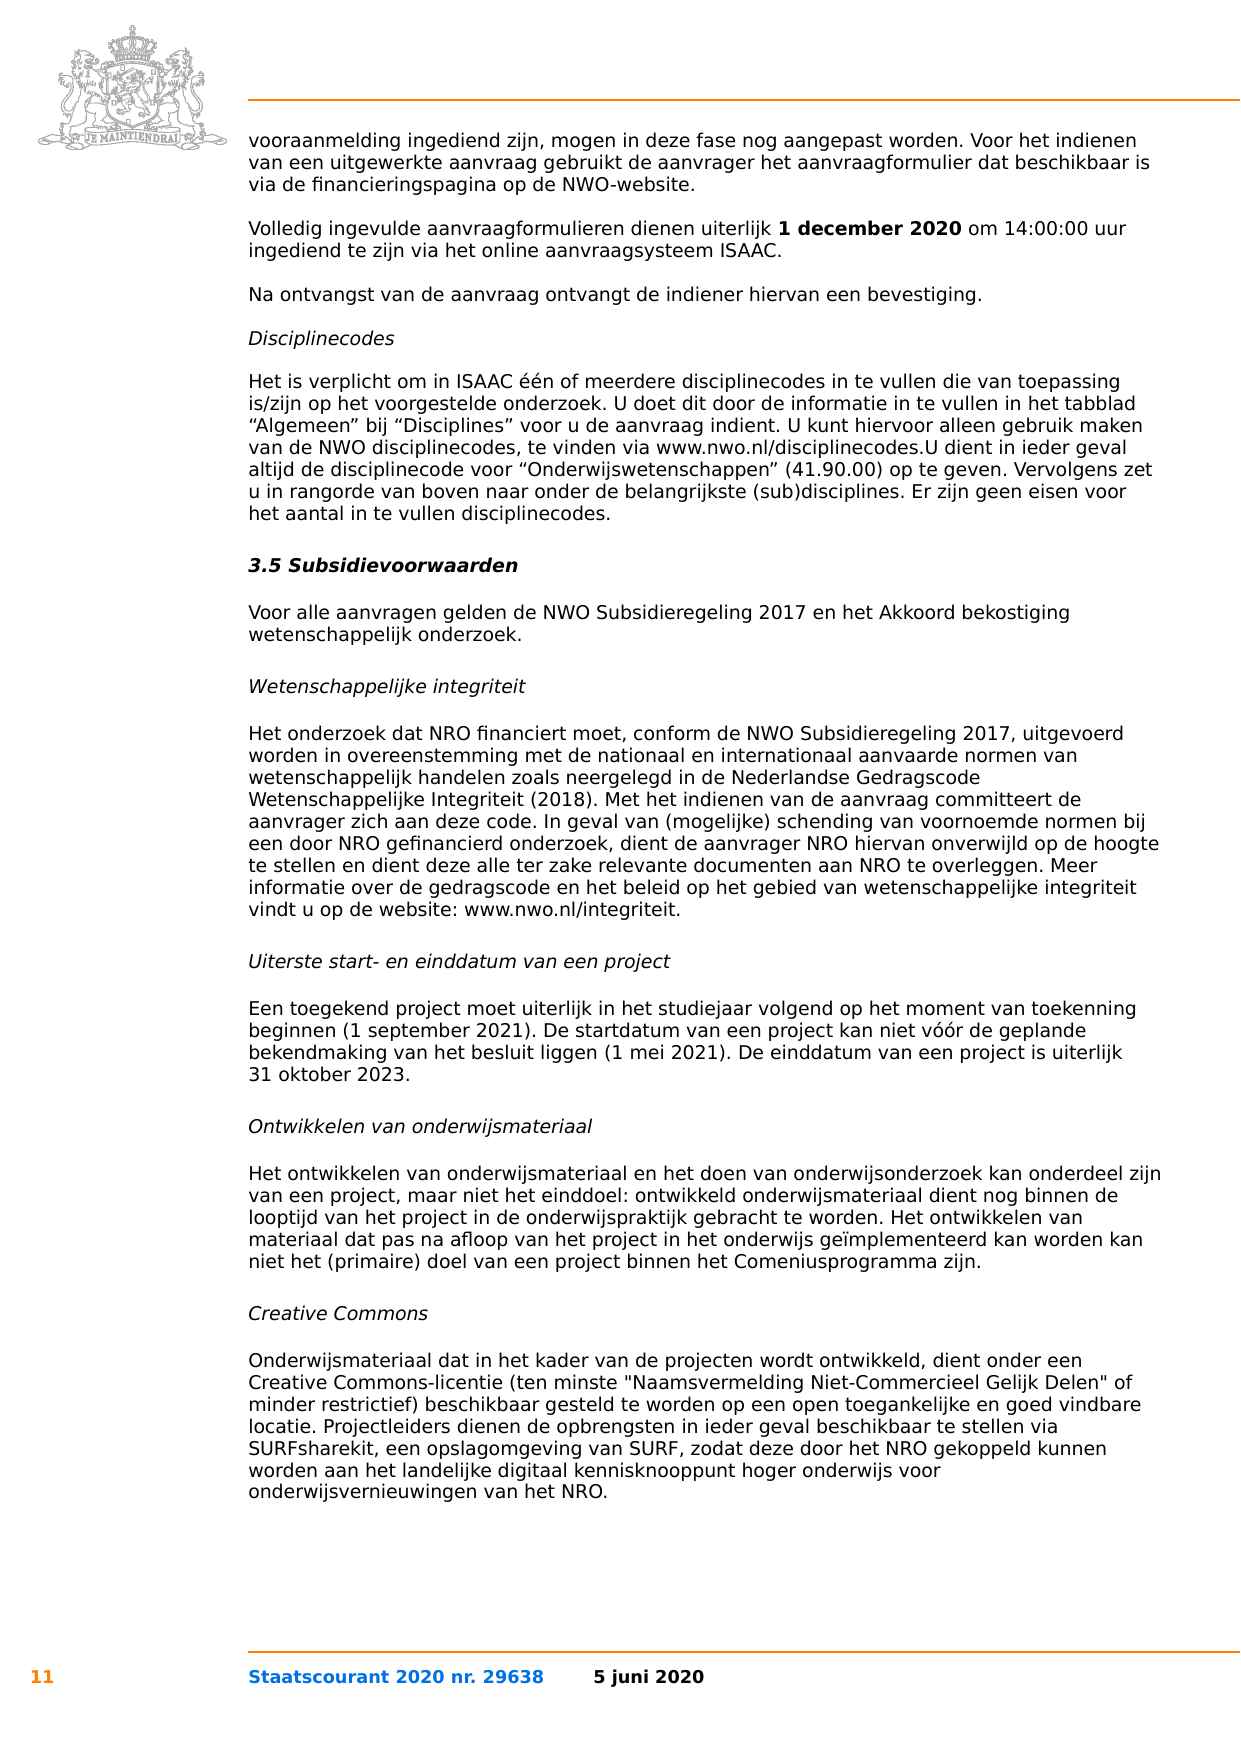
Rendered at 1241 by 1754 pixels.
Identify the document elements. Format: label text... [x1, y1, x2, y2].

text Het ontwikkelen van onderwijsmateriaal en het doen van onderwijsonderzoek kan onderdeel zijn van een project, maar niet het einddoel: ontwikkeld onderwijsmateriaal dient nog binnen de looptijd van het project in de onderwijspraktijk gebracht te worden. Het ontwikkelen van materiaal dat pas na afloop van het project in het onderwijs geïmplementeerd kan worden kan niet het (primaire) doel van een project binnen het Comeniusprogramma zijn. [248, 1163, 1163, 1273]
text Voor alle aanvragen gelden de NWO Subsidieregeling 2017 en het Akkoord bekostiging wetenschappelijk onderzoek. [248, 602, 1163, 646]
text Volledig ingevulde aanvraagformulieren dienen uiterlijk 1 december 2020 om 14:00:00 uur ingediend te zijn via het online aanvraagsysteem ISAAC. [248, 218, 1163, 262]
picture [38, 25, 227, 150]
text Onderwijsmateriaal dat in het kader van de projecten wordt ontwikkeld, dient onder een Creative Commons-licentie (ten minste "Naamsvermelding Niet-Commercieel Gelijk Delen" of minder restrictief) beschikbaar gesteld te worden op een open toegankelijke en goed vindbare locatie. Projectleiders dienen de opbrengsten in ieder geval beschikbaar te stellen via SURFsharekit, een opslagomgeving van SURF, zodat deze door het NRO gekoppeld kunnen worden aan het landelijke digitaal kennisknooppunt hoger onderwijs voor onderwijsvernieuwingen van het NRO. [248, 1349, 1163, 1503]
subtitle Uiterste start- en einddatum van een project [248, 951, 1163, 973]
text Het onderzoek dat NRO financiert moet, conform de NWO Subsidieregeling 2017, uitgevoerd worden in overeenstemming met de nationaal en internationaal aanvaarde normen van wetenschappelijk handelen zoals neergelegd in de Nederlandse Gedragscode Wetenschappelijke Integriteit (2018). Met het indienen van de aanvraag committeert de aanvrager zich aan deze code. In geval van (mogelijke) schending van voornoemde normen bij een door NRO gefinancierd onderzoek, dient de aanvrager NRO hiervan onverwijld op de hoogte te stellen en dient deze alle ter zake relevante documenten aan NRO te overleggen. Meer informatie over de gedragscode en het beleid op het gebied van wetenschappelijke integriteit vindt u op de website: www.nwo.nl/integriteit. [248, 723, 1163, 921]
subtitle Creative Commons [248, 1303, 1163, 1324]
text vooraanmelding ingediend zijn, mogen in deze fase nog aangepast worden. Voor het indienen van een uitgewerkte aanvraag gebruikt de aanvrager het aanvraagformulier dat beschikbaar is via de financieringspagina op de NWO-website. [248, 130, 1163, 196]
subtitle 3.5 Subsidievoorwaarden [248, 555, 1163, 577]
subtitle Wetenschappelijke integriteit [248, 676, 1163, 698]
text Het is verplicht om in ISAAC één of meerdere disciplinecodes in te vullen die van toepassing is/zijn op het voorgestelde onderzoek. U doet dit door de informatie in te vullen in het tabblad “Algemeen” bij “Disciplines” voor u de aanvraag indient. U kunt hiervoor alleen gebruik maken van de NWO disciplinecodes, te vinden via www.nwo.nl/disciplinecodes.U dient in ieder geval altijd de disciplinecode voor “Onderwijswetenschappen” (41.90.00) op te geven. Vervolgens zet u in rangorde van boven naar onder de belangrijkste (sub)disciplines. Er zijn geen eisen voor het aantal in te vullen disciplinecodes. [248, 371, 1163, 525]
subtitle Ontwikkelen van onderwijsmateriaal [248, 1116, 1163, 1138]
text Na ontvangst van de aanvraag ontvangt de indiener hiervan een bevestiging. [248, 283, 1163, 306]
subtitle Disciplinecodes [248, 327, 1163, 349]
text Een toegekend project moet uiterlijk in het studiejaar volgend op het moment van toekenning beginnen (1 september 2021). De startdatum van een project kan niet vóór de geplande bekendmaking van het besluit liggen (1 mei 2021). De einddatum van een project is uiterlijk 31 oktober 2023. [248, 998, 1163, 1086]
